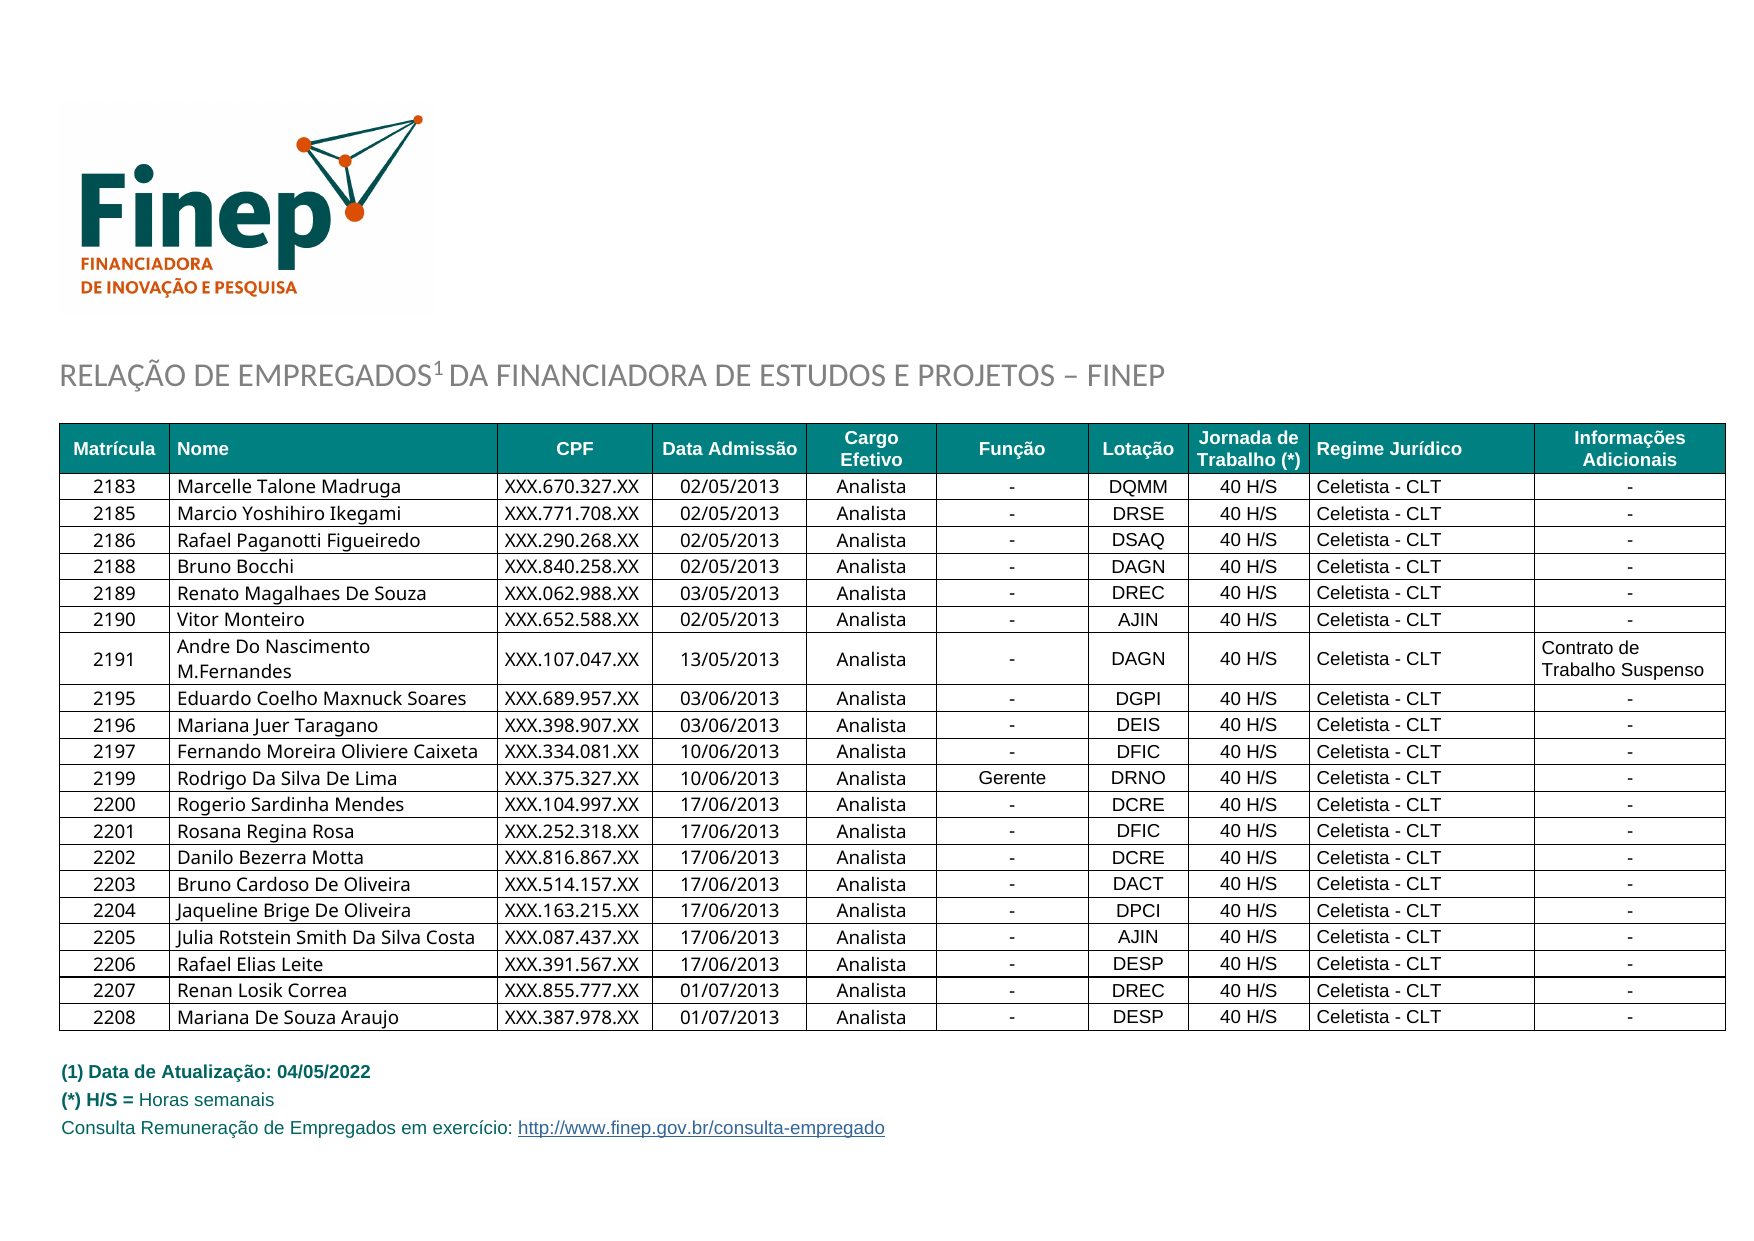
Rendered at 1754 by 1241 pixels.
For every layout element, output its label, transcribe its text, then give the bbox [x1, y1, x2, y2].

table_cell - [1535, 845, 1725, 870]
table_cell AJIN [1089, 607, 1188, 632]
table_cell 2191 [60, 633, 169, 684]
table_cell Eduardo Coelho Maxnuck Soares [170, 685, 497, 711]
table_cell 40 H/S [1189, 898, 1309, 923]
table_cell 40 H/S [1189, 474, 1309, 499]
table_cell - [937, 818, 1088, 844]
table_cell 2189 [60, 580, 169, 606]
table_cell Analista [807, 500, 936, 526]
table_cell 2195 [60, 685, 169, 711]
table_cell Celetista - CLT [1310, 500, 1534, 526]
table_cell DAGN [1089, 633, 1188, 684]
table_header Regime Jurídico [1310, 424, 1534, 473]
table_cell Analista [807, 818, 936, 844]
table_cell - [937, 845, 1088, 870]
table_cell Analista [807, 580, 936, 606]
table_cell Celetista - CLT [1310, 554, 1534, 579]
table_cell XXX.391.567.XX [498, 951, 652, 976]
table_cell 02/05/2013 [653, 474, 806, 499]
table_cell Celetista - CLT [1310, 712, 1534, 737]
table_cell 10/06/2013 [653, 739, 806, 764]
table_cell Renan Losik Correa [170, 978, 497, 1003]
table_cell 17/06/2013 [653, 792, 806, 817]
table_header Lotação [1089, 424, 1188, 473]
table_header Informações Adicionais [1535, 424, 1725, 473]
table_cell 40 H/S [1189, 978, 1309, 1003]
table_cell Rogerio Sardinha Mendes [170, 792, 497, 817]
table_cell XXX.104.997.XX [498, 792, 652, 817]
table_cell Celetista - CLT [1310, 527, 1534, 552]
table_cell Celetista - CLT [1310, 898, 1534, 923]
table_header CPF [498, 424, 652, 473]
table_cell 40 H/S [1189, 554, 1309, 579]
table_cell 2204 [60, 898, 169, 923]
table_cell 40 H/S [1189, 845, 1309, 870]
table_cell - [937, 527, 1088, 552]
table_cell Celetista - CLT [1310, 739, 1534, 764]
table_cell Analista [807, 685, 936, 711]
table_cell Analista [807, 951, 936, 976]
table_cell XXX.107.047.XX [498, 633, 652, 684]
table_cell Andre Do Nascimento M.Fernandes [170, 633, 497, 684]
table_cell DRNO [1089, 765, 1188, 791]
table_cell DREC [1089, 978, 1188, 1003]
table_cell - [937, 924, 1088, 950]
table_cell 40 H/S [1189, 765, 1309, 791]
table_cell 2185 [60, 500, 169, 526]
table_header Data Admissão [653, 424, 806, 473]
table_cell Analista [807, 924, 936, 950]
table_cell - [1535, 1004, 1725, 1029]
table_cell Analista [807, 792, 936, 817]
table_cell 17/06/2013 [653, 951, 806, 976]
table_cell 2206 [60, 951, 169, 976]
table_cell XXX.163.215.XX [498, 898, 652, 923]
table_cell XXX.387.978.XX [498, 1004, 652, 1029]
table_header Jornada de Trabalho (*) [1189, 424, 1309, 473]
table_cell XXX.375.327.XX [498, 765, 652, 791]
table_cell 2199 [60, 765, 169, 791]
table_cell 17/06/2013 [653, 898, 806, 923]
table_cell - [1535, 607, 1725, 632]
table_cell 2188 [60, 554, 169, 579]
table_cell Analista [807, 871, 936, 897]
table_cell Celetista - CLT [1310, 845, 1534, 870]
table_cell 2202 [60, 845, 169, 870]
table_cell XXX.062.988.XX [498, 580, 652, 606]
table_cell - [937, 871, 1088, 897]
table_cell 2201 [60, 818, 169, 844]
table_cell - [1535, 924, 1725, 950]
table_cell Analista [807, 845, 936, 870]
table_cell - [937, 580, 1088, 606]
table_cell XXX.252.318.XX [498, 818, 652, 844]
table_cell Julia Rotstein Smith Da Silva Costa [170, 924, 497, 950]
table_cell XXX.652.588.XX [498, 607, 652, 632]
table_cell - [1535, 951, 1725, 976]
table_cell 2200 [60, 792, 169, 817]
table_cell Celetista - CLT [1310, 685, 1534, 711]
table_cell - [1535, 685, 1725, 711]
table_cell 2205 [60, 924, 169, 950]
table_cell - [937, 685, 1088, 711]
table_cell - [1535, 765, 1725, 791]
table_cell 13/05/2013 [653, 633, 806, 684]
table_cell 2183 [60, 474, 169, 499]
table_cell - [1535, 527, 1725, 552]
table_cell Celetista - CLT [1310, 818, 1534, 844]
table_cell 40 H/S [1189, 685, 1309, 711]
table_header Função [937, 424, 1088, 473]
table_cell 2207 [60, 978, 169, 1003]
table_cell DFIC [1089, 818, 1188, 844]
table_cell AJIN [1089, 924, 1188, 950]
table_cell Analista [807, 474, 936, 499]
table_cell - [937, 712, 1088, 737]
table_cell 40 H/S [1189, 500, 1309, 526]
table_cell XXX.398.907.XX [498, 712, 652, 737]
table_cell 01/07/2013 [653, 1004, 806, 1029]
table_cell DRSE [1089, 500, 1188, 526]
table_cell 03/06/2013 [653, 712, 806, 737]
table_cell - [937, 739, 1088, 764]
table_cell - [937, 978, 1088, 1003]
table_cell Contrato de Trabalho Suspenso [1535, 633, 1725, 684]
table_cell Celetista - CLT [1310, 871, 1534, 897]
table_cell XXX.840.258.XX [498, 554, 652, 579]
table_cell - [1535, 978, 1725, 1003]
table_cell Marcio Yoshihiro Ikegami [170, 500, 497, 526]
table_cell 40 H/S [1189, 818, 1309, 844]
table_cell - [937, 792, 1088, 817]
table_header Nome [170, 424, 497, 473]
table_cell - [937, 633, 1088, 684]
table_cell - [1535, 554, 1725, 579]
table_cell - [1535, 792, 1725, 817]
table_cell - [937, 474, 1088, 499]
table_cell - [937, 500, 1088, 526]
table_cell 2203 [60, 871, 169, 897]
table_cell - [937, 951, 1088, 976]
table_cell DAGN [1089, 554, 1188, 579]
table_cell - [937, 554, 1088, 579]
table_cell 17/06/2013 [653, 924, 806, 950]
table_cell 40 H/S [1189, 739, 1309, 764]
table_cell 02/05/2013 [653, 500, 806, 526]
table_cell Fernando Moreira Oliviere Caixeta [170, 739, 497, 764]
table_cell 40 H/S [1189, 924, 1309, 950]
table_cell - [1535, 580, 1725, 606]
table_cell DPCI [1089, 898, 1188, 923]
table_cell 40 H/S [1189, 712, 1309, 737]
table_cell - [1535, 712, 1725, 737]
table_cell 40 H/S [1189, 527, 1309, 552]
table_cell 40 H/S [1189, 951, 1309, 976]
table_cell - [1535, 818, 1725, 844]
table_cell Celetista - CLT [1310, 607, 1534, 632]
table_cell Danilo Bezerra Motta [170, 845, 497, 870]
table_cell Analista [807, 978, 936, 1003]
table_cell Celetista - CLT [1310, 765, 1534, 791]
table_header Cargo Efetivo [807, 424, 936, 473]
table_cell DFIC [1089, 739, 1188, 764]
table_cell - [937, 898, 1088, 923]
table_cell - [1535, 500, 1725, 526]
table_cell 40 H/S [1189, 607, 1309, 632]
table_cell Rodrigo Da Silva De Lima [170, 765, 497, 791]
table_cell XXX.670.327.XX [498, 474, 652, 499]
table_cell DQMM [1089, 474, 1188, 499]
table_cell DCRE [1089, 792, 1188, 817]
table_cell Jaqueline Brige De Oliveira [170, 898, 497, 923]
table_cell 03/05/2013 [653, 580, 806, 606]
table_cell Mariana De Souza Araujo [170, 1004, 497, 1029]
table_cell DESP [1089, 951, 1188, 976]
table_cell 02/05/2013 [653, 607, 806, 632]
table_cell XXX.689.957.XX [498, 685, 652, 711]
table_cell Celetista - CLT [1310, 951, 1534, 976]
table_cell XXX.087.437.XX [498, 924, 652, 950]
table_cell Rafael Elias Leite [170, 951, 497, 976]
table_cell 2197 [60, 739, 169, 764]
table_cell - [1535, 871, 1725, 897]
table_cell 2186 [60, 527, 169, 552]
table_cell XXX.514.157.XX [498, 871, 652, 897]
table_cell XXX.855.777.XX [498, 978, 652, 1003]
table_cell 17/06/2013 [653, 871, 806, 897]
table_cell DGPI [1089, 685, 1188, 711]
table_cell 17/06/2013 [653, 845, 806, 870]
table_cell Rosana Regina Rosa [170, 818, 497, 844]
table_cell Marcelle Talone Madruga [170, 474, 497, 499]
table_cell Celetista - CLT [1310, 633, 1534, 684]
table_cell DSAQ [1089, 527, 1188, 552]
table_cell DEIS [1089, 712, 1188, 737]
table_cell Celetista - CLT [1310, 978, 1534, 1003]
table_cell XXX.290.268.XX [498, 527, 652, 552]
table_cell 2190 [60, 607, 169, 632]
table_cell 2196 [60, 712, 169, 737]
table_cell DREC [1089, 580, 1188, 606]
table_cell Celetista - CLT [1310, 474, 1534, 499]
table_cell XXX.334.081.XX [498, 739, 652, 764]
table_cell - [1535, 739, 1725, 764]
table_cell - [1535, 898, 1725, 923]
table_cell Analista [807, 739, 936, 764]
table_header Matrícula [60, 424, 169, 473]
table_cell Analista [807, 898, 936, 923]
table_cell 40 H/S [1189, 580, 1309, 606]
table_cell 40 H/S [1189, 1004, 1309, 1029]
table_cell 40 H/S [1189, 871, 1309, 897]
table_cell Analista [807, 554, 936, 579]
table_cell Analista [807, 527, 936, 552]
table_cell Celetista - CLT [1310, 580, 1534, 606]
table_cell Analista [807, 765, 936, 791]
table_cell Bruno Bocchi [170, 554, 497, 579]
table_cell DCRE [1089, 845, 1188, 870]
table_cell Celetista - CLT [1310, 924, 1534, 950]
table_cell DACT [1089, 871, 1188, 897]
table_cell Rafael Paganotti Figueiredo [170, 527, 497, 552]
table_cell 03/06/2013 [653, 685, 806, 711]
table_cell DESP [1089, 1004, 1188, 1029]
table_cell - [937, 1004, 1088, 1029]
table_cell 2208 [60, 1004, 169, 1029]
table_cell Mariana Juer Taragano [170, 712, 497, 737]
table_cell 17/06/2013 [653, 818, 806, 844]
table_cell Renato Magalhaes De Souza [170, 580, 497, 606]
table_cell Celetista - CLT [1310, 792, 1534, 817]
table_cell XXX.816.867.XX [498, 845, 652, 870]
table_cell Analista [807, 1004, 936, 1029]
table_cell 02/05/2013 [653, 554, 806, 579]
table_cell Bruno Cardoso De Oliveira [170, 871, 497, 897]
table_cell 40 H/S [1189, 633, 1309, 684]
table_cell - [937, 607, 1088, 632]
table_cell Analista [807, 633, 936, 684]
table_cell Gerente [937, 765, 1088, 791]
table_cell 02/05/2013 [653, 527, 806, 552]
table_cell XXX.771.708.XX [498, 500, 652, 526]
table_cell 10/06/2013 [653, 765, 806, 791]
table_cell Analista [807, 607, 936, 632]
table_cell Celetista - CLT [1310, 1004, 1534, 1029]
table_cell - [1535, 474, 1725, 499]
table_cell Analista [807, 712, 936, 737]
table_cell 40 H/S [1189, 792, 1309, 817]
table_cell Vitor Monteiro [170, 607, 497, 632]
table_cell 01/07/2013 [653, 978, 806, 1003]
